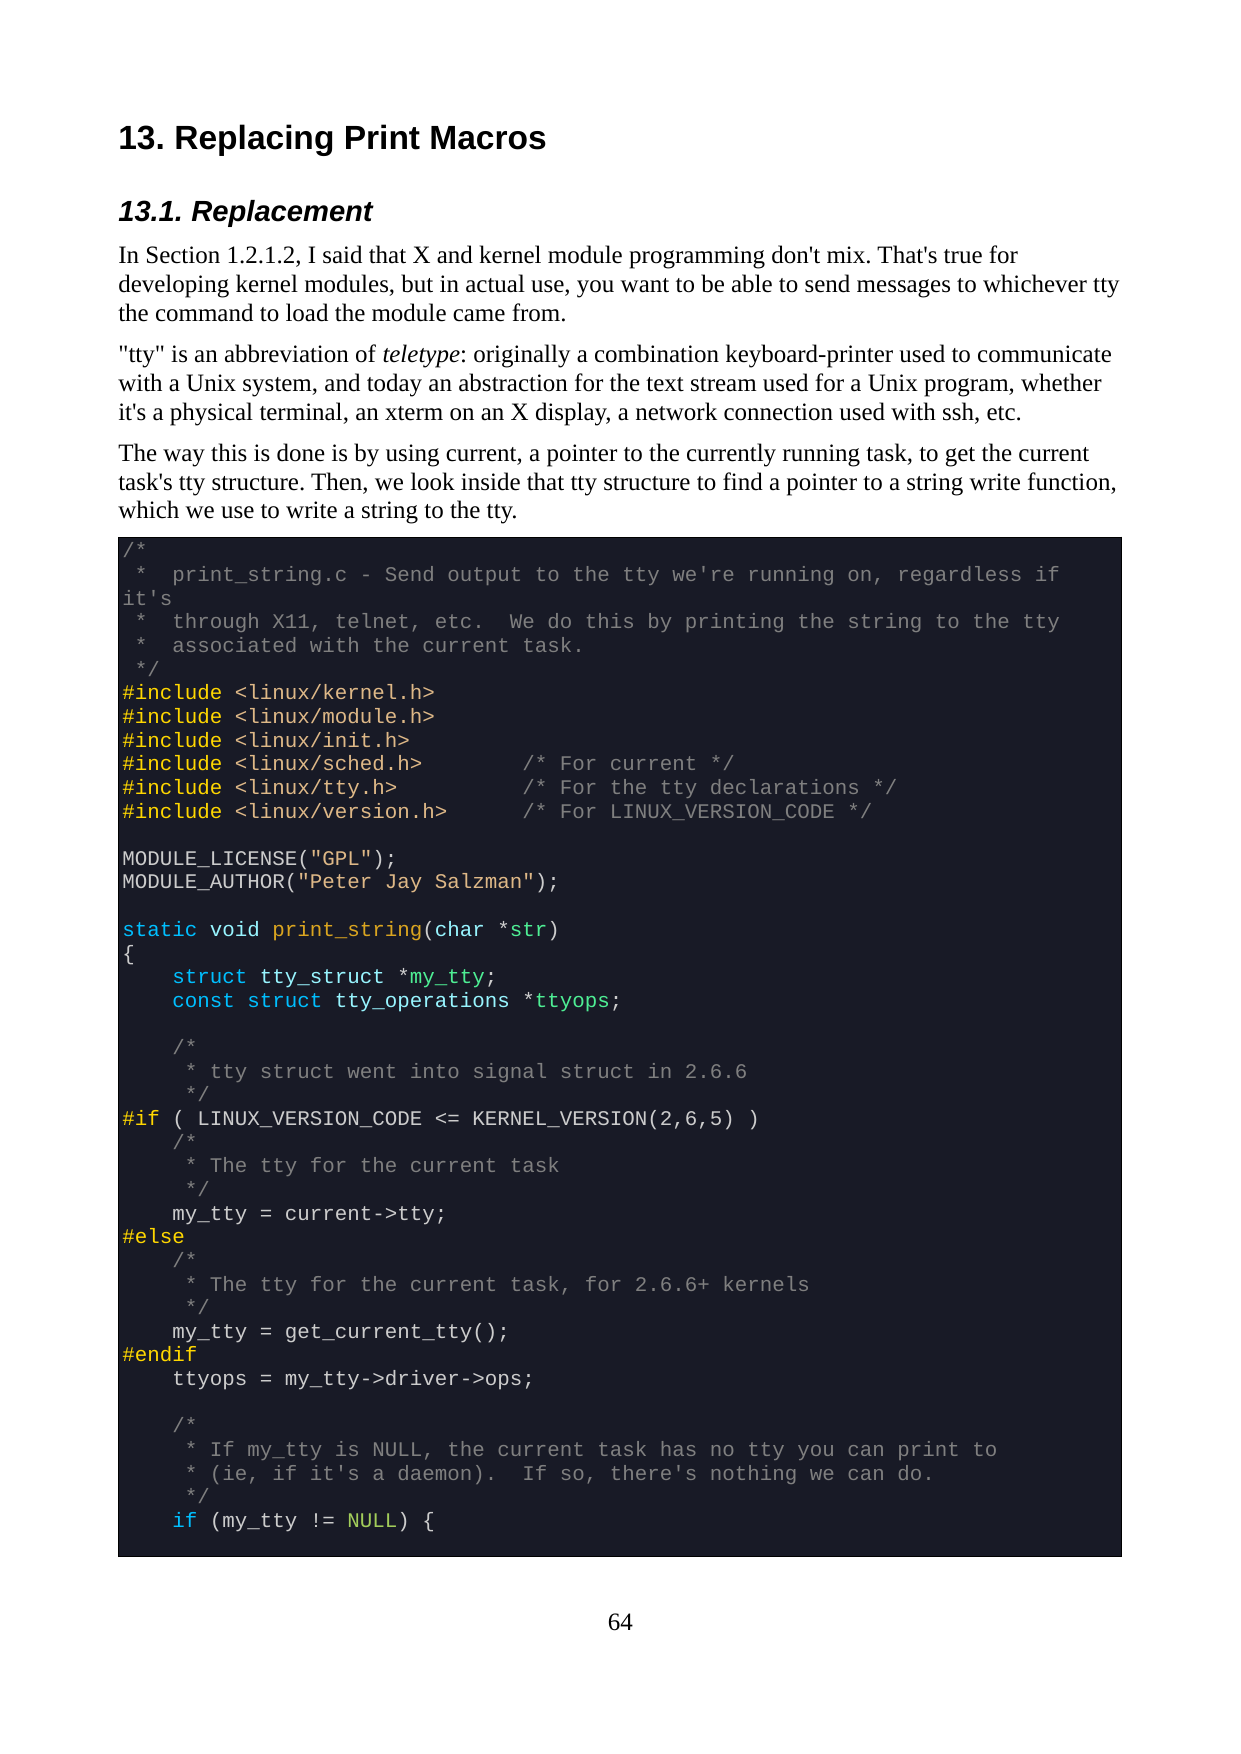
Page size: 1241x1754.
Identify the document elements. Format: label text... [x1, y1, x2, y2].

text my_tty = get_current_tty(); [119, 1317, 1121, 1341]
text #include <linux/version.h> /* For LINUX_VERSION_CODE */ [119, 797, 1121, 820]
text * (ie, if it's a daemon). If so, there's nothing we can do. [119, 1459, 1121, 1482]
text #include <linux/kernel.h> [119, 678, 1121, 702]
text /* [119, 1246, 1121, 1269]
text #else [119, 1222, 1121, 1246]
text /* [119, 1128, 1121, 1151]
text #endif [119, 1341, 1121, 1364]
text const struct tty_operations *ttyops; [119, 986, 1121, 1009]
text * through X11, telnet, etc. We do this by printing the string to the tty [119, 607, 1121, 631]
text "tty" is an abbreviation of teletype: originally a combination keyboard-printer used to communicate with a Unix system, and today an abstraction for the text stream used for a Unix program, whether it's a physical terminal, an xterm on an X display, a network connection used with ssh, etc. [118, 339, 1122, 425]
text if (my_tty != NULL) { [119, 1506, 1121, 1530]
text { [119, 938, 1121, 962]
text #include <linux/tty.h> /* For the tty declarations */ [119, 773, 1121, 797]
text * print_string.c - Send output to the tty we're running on, regardless if it's [119, 560, 1121, 607]
text my_tty = current->tty; [119, 1199, 1121, 1222]
text */ [119, 1080, 1121, 1104]
text */ [119, 1175, 1121, 1199]
text In Section 1.2.1.2, I said that X and kernel module programming don't mix. That's true for developing kernel modules, but in actual use, you want to be able to send messages to whichever tty the command to load the module came from. [118, 240, 1122, 327]
text * The tty for the current task, for 2.6.6+ kernels [119, 1269, 1121, 1293]
text #if ( LINUX_VERSION_CODE <= KERNEL_VERSION(2,6,5) ) [119, 1104, 1121, 1128]
text /* [119, 1033, 1121, 1057]
text /* [119, 538, 1121, 560]
text #include <linux/sched.h> /* For current */ [119, 749, 1121, 773]
text MODULE_AUTHOR("Peter Jay Salzman"); [119, 868, 1121, 891]
text #include <linux/module.h> [119, 702, 1121, 726]
subtitle Replacement [118, 194, 1122, 228]
text #include <linux/init.h> [119, 726, 1121, 749]
text */ [119, 1293, 1121, 1317]
text * tty struct went into signal struct in 2.6.6 [119, 1057, 1121, 1080]
text The way this is done is by using current, a pointer to the currently running task, to get the current task's tty structure. Then, we look inside that tty structure to find a pointer to a string write function, which we use to write a string to the tty. [118, 438, 1122, 524]
text */ [119, 655, 1121, 678]
text * The tty for the current task [119, 1151, 1121, 1175]
text */ [119, 1482, 1121, 1506]
text static void print_string(char *str) [119, 915, 1121, 938]
text * associated with the current task. [119, 631, 1121, 655]
text struct tty_struct *my_tty; [119, 962, 1121, 986]
text /* [119, 1411, 1121, 1435]
text MODULE_LICENSE("GPL"); [119, 844, 1121, 868]
subtitle Replacing Print Macros [118, 118, 1122, 157]
text * If my_tty is NULL, the current task has no tty you can print to [119, 1435, 1121, 1459]
text ttyops = my_tty->driver->ops; [119, 1364, 1121, 1388]
